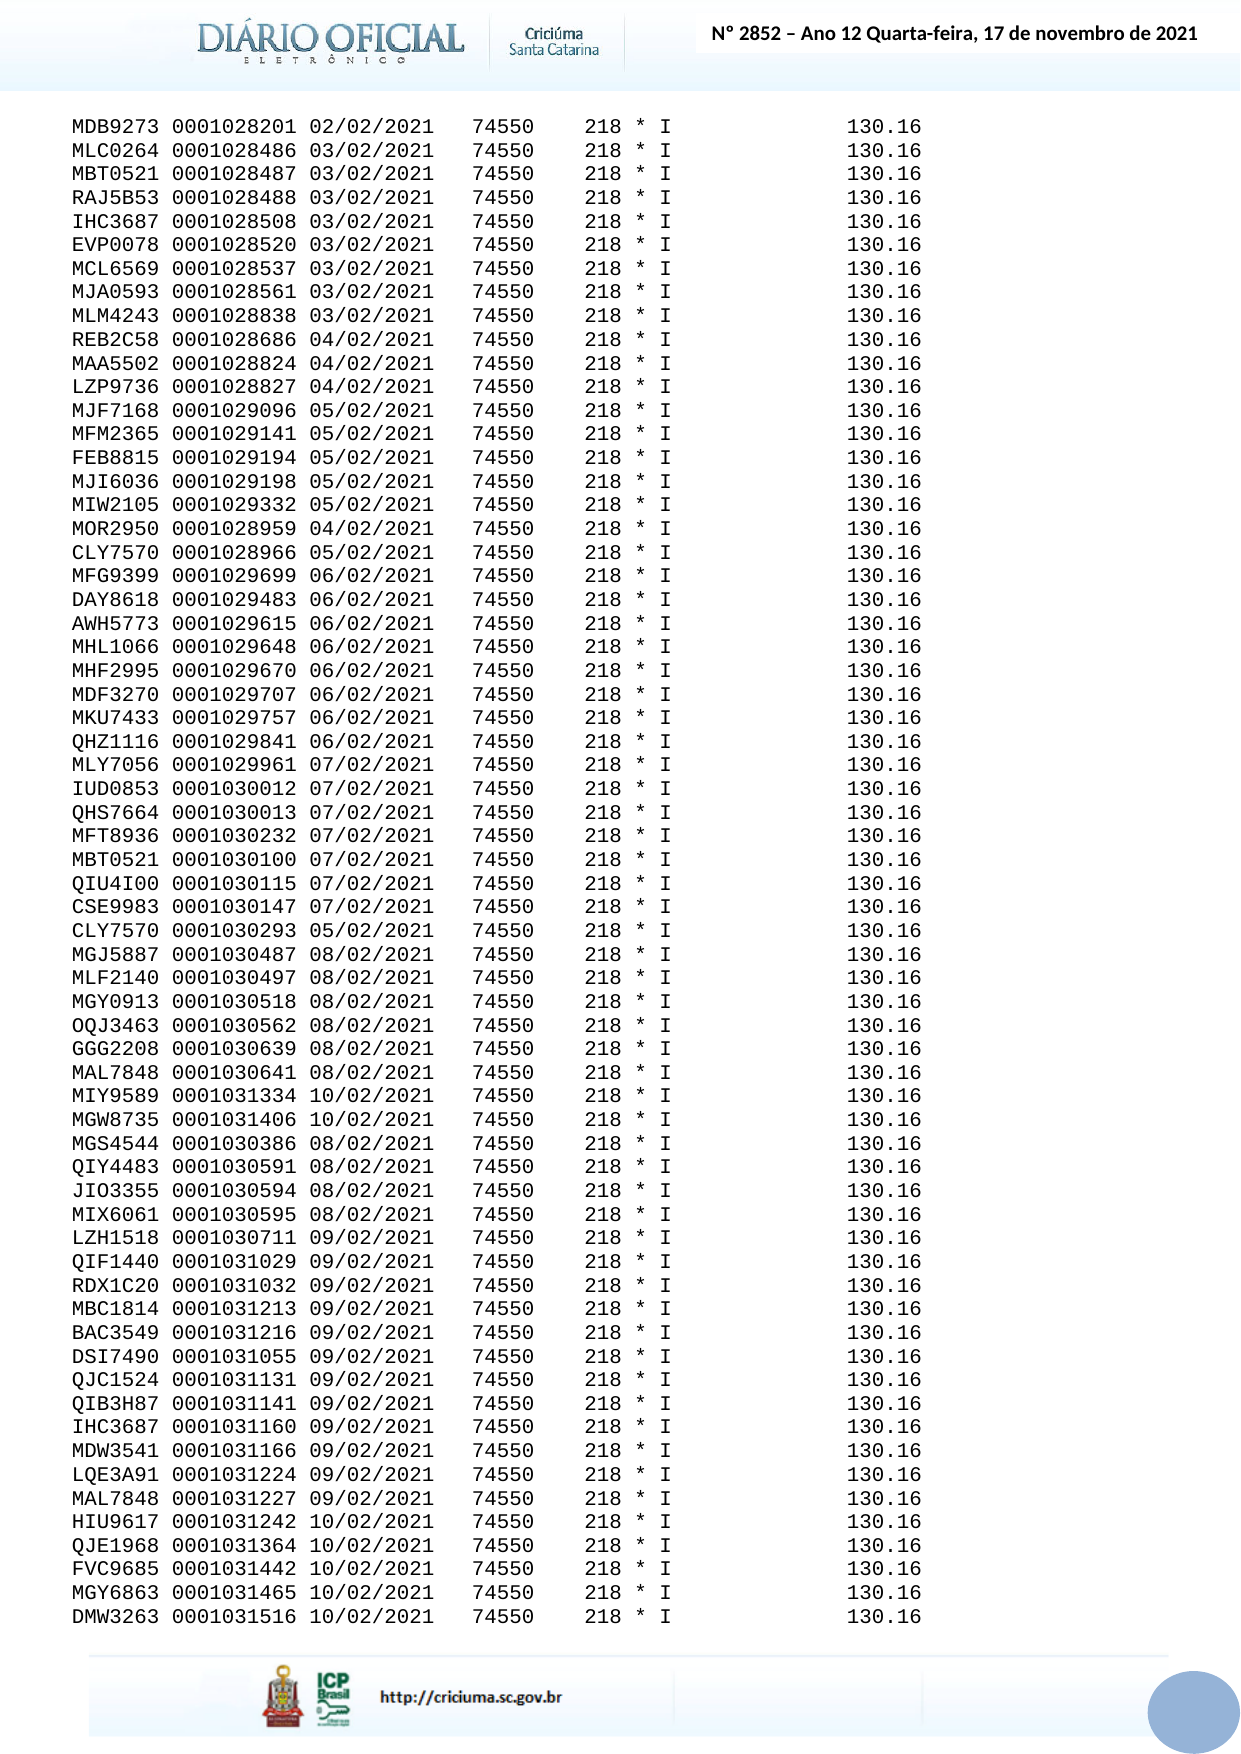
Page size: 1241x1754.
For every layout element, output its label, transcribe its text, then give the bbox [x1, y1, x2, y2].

text OQJ3463 0001030562 08/02/2021 74550 218 * I 130.16 [59, 1014, 1181, 1038]
text REB2C58 0001028686 04/02/2021 74550 218 * I 130.16 [59, 329, 1181, 352]
text MLY7056 0001029961 07/02/2021 74550 218 * I 130.16 [59, 754, 1181, 778]
text MJI6036 0001029198 05/02/2021 74550 218 * I 130.16 [59, 471, 1181, 494]
text MJA0593 0001028561 03/02/2021 74550 218 * I 130.16 [59, 282, 1181, 305]
text MFM2365 0001029141 05/02/2021 74550 218 * I 130.16 [59, 423, 1181, 447]
text RDX1C20 0001031032 09/02/2021 74550 218 * I 130.16 [59, 1275, 1181, 1298]
text QJE1968 0001031364 10/02/2021 74550 218 * I 130.16 [59, 1535, 1181, 1558]
text MAL7848 0001030641 08/02/2021 74550 218 * I 130.16 [59, 1062, 1181, 1086]
text MKU7433 0001029757 06/02/2021 74550 218 * I 130.16 [59, 707, 1181, 731]
text MLF2140 0001030497 08/02/2021 74550 218 * I 130.16 [59, 967, 1181, 991]
text QIU4I00 0001030115 07/02/2021 74550 218 * I 130.16 [59, 873, 1181, 896]
text MLM4243 0001028838 03/02/2021 74550 218 * I 130.16 [59, 305, 1181, 329]
text LQE3A91 0001031224 09/02/2021 74550 218 * I 130.16 [59, 1464, 1181, 1487]
text RAJ5B53 0001028488 03/02/2021 74550 218 * I 130.16 [59, 187, 1181, 211]
text MDB9273 0001028201 02/02/2021 74550 218 * I 130.16 [59, 116, 1181, 140]
text CLY7570 0001030293 05/02/2021 74550 218 * I 130.16 [59, 920, 1181, 944]
text IHC3687 0001028508 03/02/2021 74550 218 * I 130.16 [59, 211, 1181, 234]
text MGJ5887 0001030487 08/02/2021 74550 218 * I 130.16 [59, 944, 1181, 967]
text MIX6061 0001030595 08/02/2021 74550 218 * I 130.16 [59, 1204, 1181, 1227]
text MAL7848 0001031227 09/02/2021 74550 218 * I 130.16 [59, 1487, 1181, 1511]
text GGG2208 0001030639 08/02/2021 74550 218 * I 130.16 [59, 1038, 1181, 1062]
text MCL6569 0001028537 03/02/2021 74550 218 * I 130.16 [59, 258, 1181, 282]
text MGW8735 0001031406 10/02/2021 74550 218 * I 130.16 [59, 1109, 1181, 1133]
text MLC0264 0001028486 03/02/2021 74550 218 * I 130.16 [59, 140, 1181, 163]
text MHL1066 0001029648 06/02/2021 74550 218 * I 130.16 [59, 636, 1181, 660]
text DSI7490 0001031055 09/02/2021 74550 218 * I 130.16 [59, 1346, 1181, 1369]
text QHZ1116 0001029841 06/02/2021 74550 218 * I 130.16 [59, 731, 1181, 754]
text MFT8936 0001030232 07/02/2021 74550 218 * I 130.16 [59, 825, 1181, 849]
text MGY0913 0001030518 08/02/2021 74550 218 * I 130.16 [59, 991, 1181, 1014]
text DAY8618 0001029483 06/02/2021 74550 218 * I 130.16 [59, 589, 1181, 613]
text MDW3541 0001031166 09/02/2021 74550 218 * I 130.16 [59, 1440, 1181, 1464]
text MBC1814 0001031213 09/02/2021 74550 218 * I 130.16 [59, 1298, 1181, 1322]
text IHC3687 0001031160 09/02/2021 74550 218 * I 130.16 [59, 1417, 1181, 1440]
text HIU9617 0001031242 10/02/2021 74550 218 * I 130.16 [59, 1511, 1181, 1535]
text MGS4544 0001030386 08/02/2021 74550 218 * I 130.16 [59, 1133, 1181, 1156]
text QHS7664 0001030013 07/02/2021 74550 218 * I 130.16 [59, 802, 1181, 825]
text AWH5773 0001029615 06/02/2021 74550 218 * I 130.16 [59, 613, 1181, 636]
text MBT0521 0001028487 03/02/2021 74550 218 * I 130.16 [59, 163, 1181, 187]
text BAC3549 0001031216 09/02/2021 74550 218 * I 130.16 [59, 1322, 1181, 1346]
text MJF7168 0001029096 05/02/2021 74550 218 * I 130.16 [59, 400, 1181, 423]
text LZP9736 0001028827 04/02/2021 74550 218 * I 130.16 [59, 376, 1181, 400]
text MHF2995 0001029670 06/02/2021 74550 218 * I 130.16 [59, 660, 1181, 683]
text FVC9685 0001031442 10/02/2021 74550 218 * I 130.16 [59, 1558, 1181, 1582]
text MIY9589 0001031334 10/02/2021 74550 218 * I 130.16 [59, 1086, 1181, 1109]
text QIY4483 0001030591 08/02/2021 74550 218 * I 130.16 [59, 1156, 1181, 1180]
text MFG9399 0001029699 06/02/2021 74550 218 * I 130.16 [59, 565, 1181, 589]
text QJC1524 0001031131 09/02/2021 74550 218 * I 130.16 [59, 1369, 1181, 1393]
text EVP0078 0001028520 03/02/2021 74550 218 * I 130.16 [59, 234, 1181, 258]
text MGY6863 0001031465 10/02/2021 74550 218 * I 130.16 [59, 1582, 1181, 1606]
text CLY7570 0001028966 05/02/2021 74550 218 * I 130.16 [59, 542, 1181, 565]
text CSE9983 0001030147 07/02/2021 74550 218 * I 130.16 [59, 896, 1181, 920]
text MOR2950 0001028959 04/02/2021 74550 218 * I 130.16 [59, 518, 1181, 542]
text MBT0521 0001030100 07/02/2021 74550 218 * I 130.16 [59, 849, 1181, 873]
text LZH1518 0001030711 09/02/2021 74550 218 * I 130.16 [59, 1227, 1181, 1251]
text DMW3263 0001031516 10/02/2021 74550 218 * I 130.16 [59, 1606, 1181, 1629]
text QIF1440 0001031029 09/02/2021 74550 218 * I 130.16 [59, 1251, 1181, 1275]
text FEB8815 0001029194 05/02/2021 74550 218 * I 130.16 [59, 447, 1181, 471]
text MDF3270 0001029707 06/02/2021 74550 218 * I 130.16 [59, 683, 1181, 707]
text MAA5502 0001028824 04/02/2021 74550 218 * I 130.16 [59, 352, 1181, 376]
text QIB3H87 0001031141 09/02/2021 74550 218 * I 130.16 [59, 1393, 1181, 1417]
text MIW2105 0001029332 05/02/2021 74550 218 * I 130.16 [59, 494, 1181, 518]
text JIO3355 0001030594 08/02/2021 74550 218 * I 130.16 [59, 1180, 1181, 1204]
text IUD0853 0001030012 07/02/2021 74550 218 * I 130.16 [59, 778, 1181, 802]
